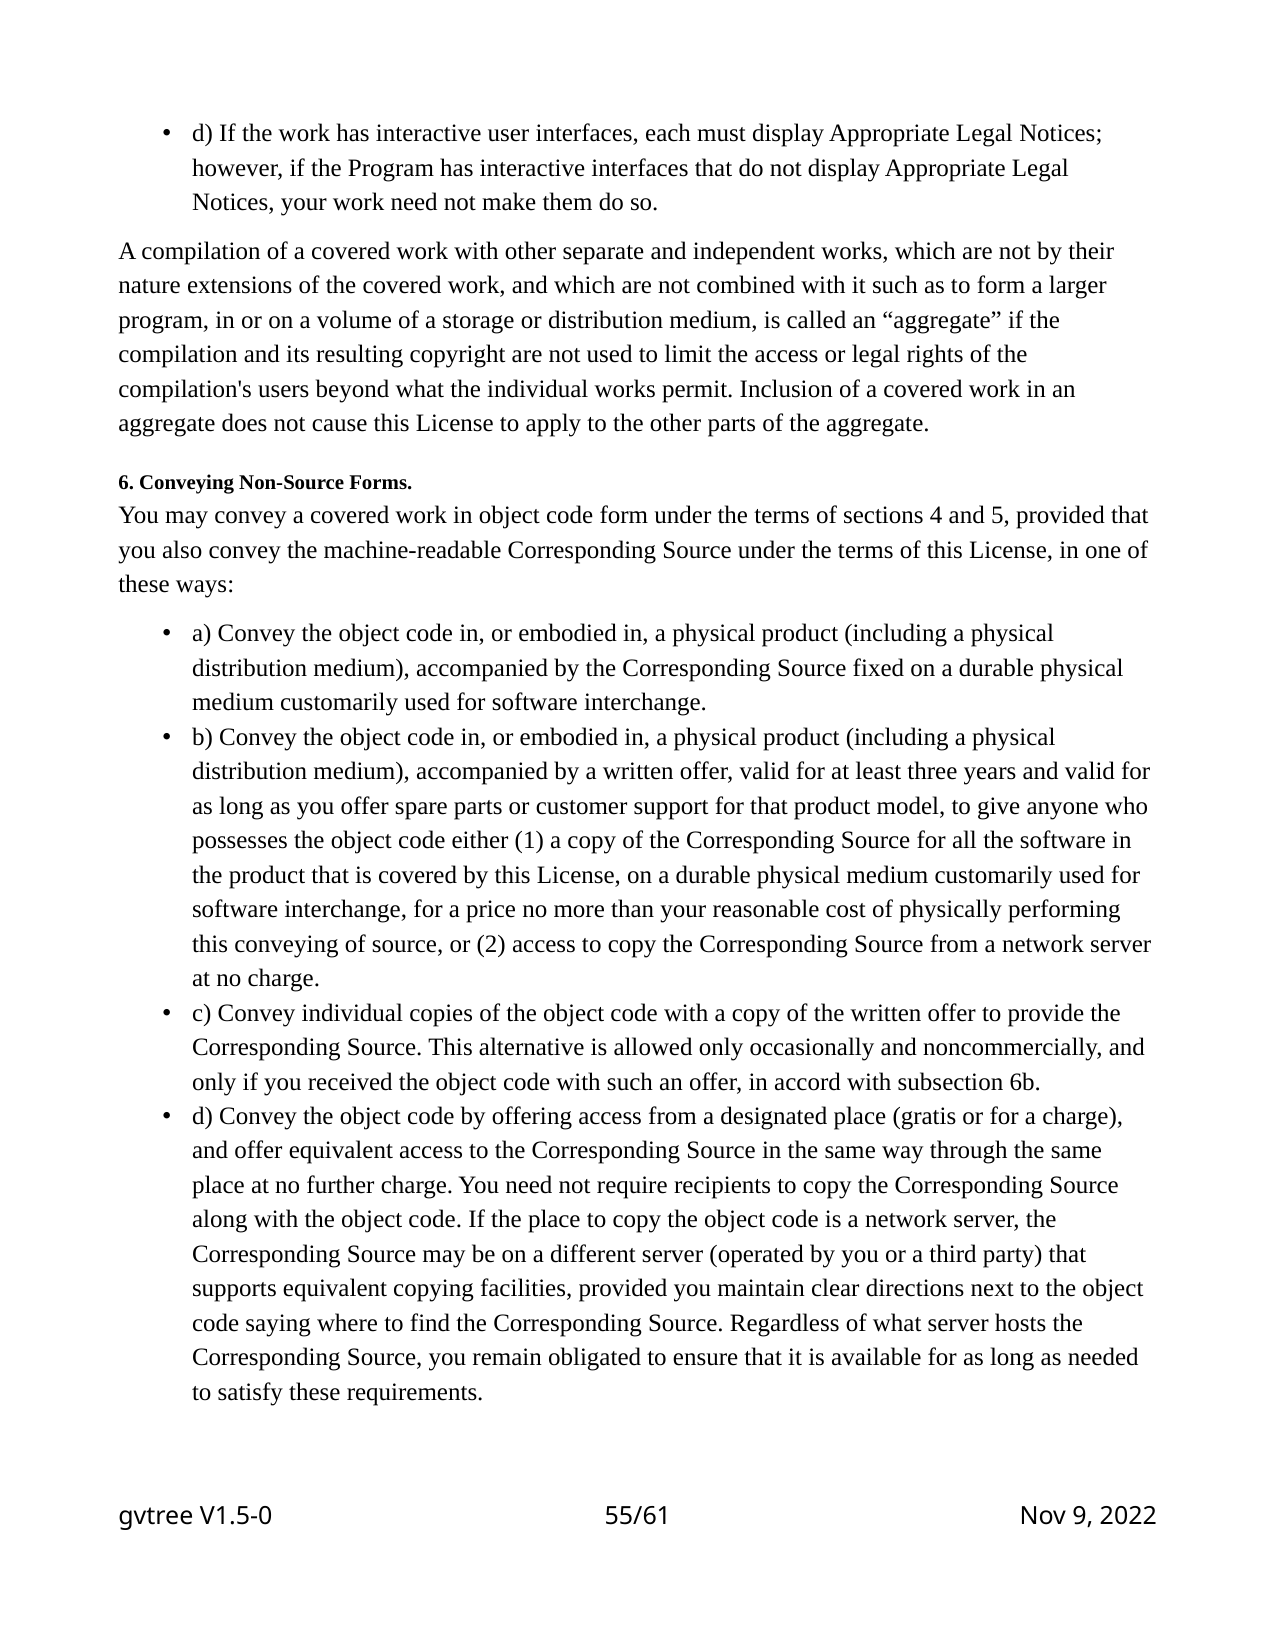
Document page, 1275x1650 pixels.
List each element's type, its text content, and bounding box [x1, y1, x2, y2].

list d) If the work has interactive user interfaces, each must display Appropriate Legal Notices; however, if the Program has interactive interfaces that do not display Appropriate Legal Notices, your work need not make them do so. [162, 118, 1157, 216]
list a) Convey the object code in, or embodied in, a physical product (including a physical distribution medium), accompanied by the Corresponding Source fixed on a durable physical medium customarily used for software interchange. [162, 618, 1157, 716]
subtitle 6. Conveying Non-Source Forms. [118, 470, 1157, 494]
list c) Convey individual copies of the object code with a copy of the written offer to provide the Corresponding Source. This alternative is allowed only occasionally and noncommercially, and only if you received the object code with such an offer, in accord with subsection 6b. [162, 998, 1157, 1095]
text You may convey a covered work in object code form under the terms of sections 4 and 5, provided that you also convey the machine-readable Corresponding Source under the terms of this License, in one of these ways: [118, 500, 1157, 598]
list d) Convey the object code by offering access from a designated place (gratis or for a charge), and offer equivalent access to the Corresponding Source in the same way through the same place at no further charge. You need not require recipients to copy the Corresponding Source along with the object code. If the place to copy the object code is a network server, the Corresponding Source may be on a different server (operated by you or a third party) that supports equivalent copying facilities, provided you maintain clear directions next to the object code saying where to find the Corresponding Source. Regardless of what server hosts the Corresponding Source, you remain obligated to ensure that it is available for as long as needed to satisfy these requirements. [162, 1101, 1157, 1406]
list b) Convey the object code in, or embodied in, a physical product (including a physical distribution medium), accompanied by a written offer, valid for at least three years and valid for as long as you offer spare parts or customer support for that product model, to give anyone who possesses the object code either (1) a copy of the Corresponding Source for all the software in the product that is covered by this License, on a durable physical medium customarily used for software interchange, for a price no more than your reasonable cost of physically performing this conveying of source, or (2) access to copy the Corresponding Source from a network server at no charge. [162, 722, 1157, 992]
text A compilation of a covered work with other separate and independent works, which are not by their nature extensions of the covered work, and which are not combined with it such as to form a larger program, in or on a volume of a storage or distribution medium, is called an “aggregate” if the compilation and its resulting copyright are not used to limit the access or legal rights of the compilation's users beyond what the individual works permit. Inclusion of a covered work in an aggregate does not cause this License to apply to the other parts of the aggregate. [118, 236, 1157, 437]
